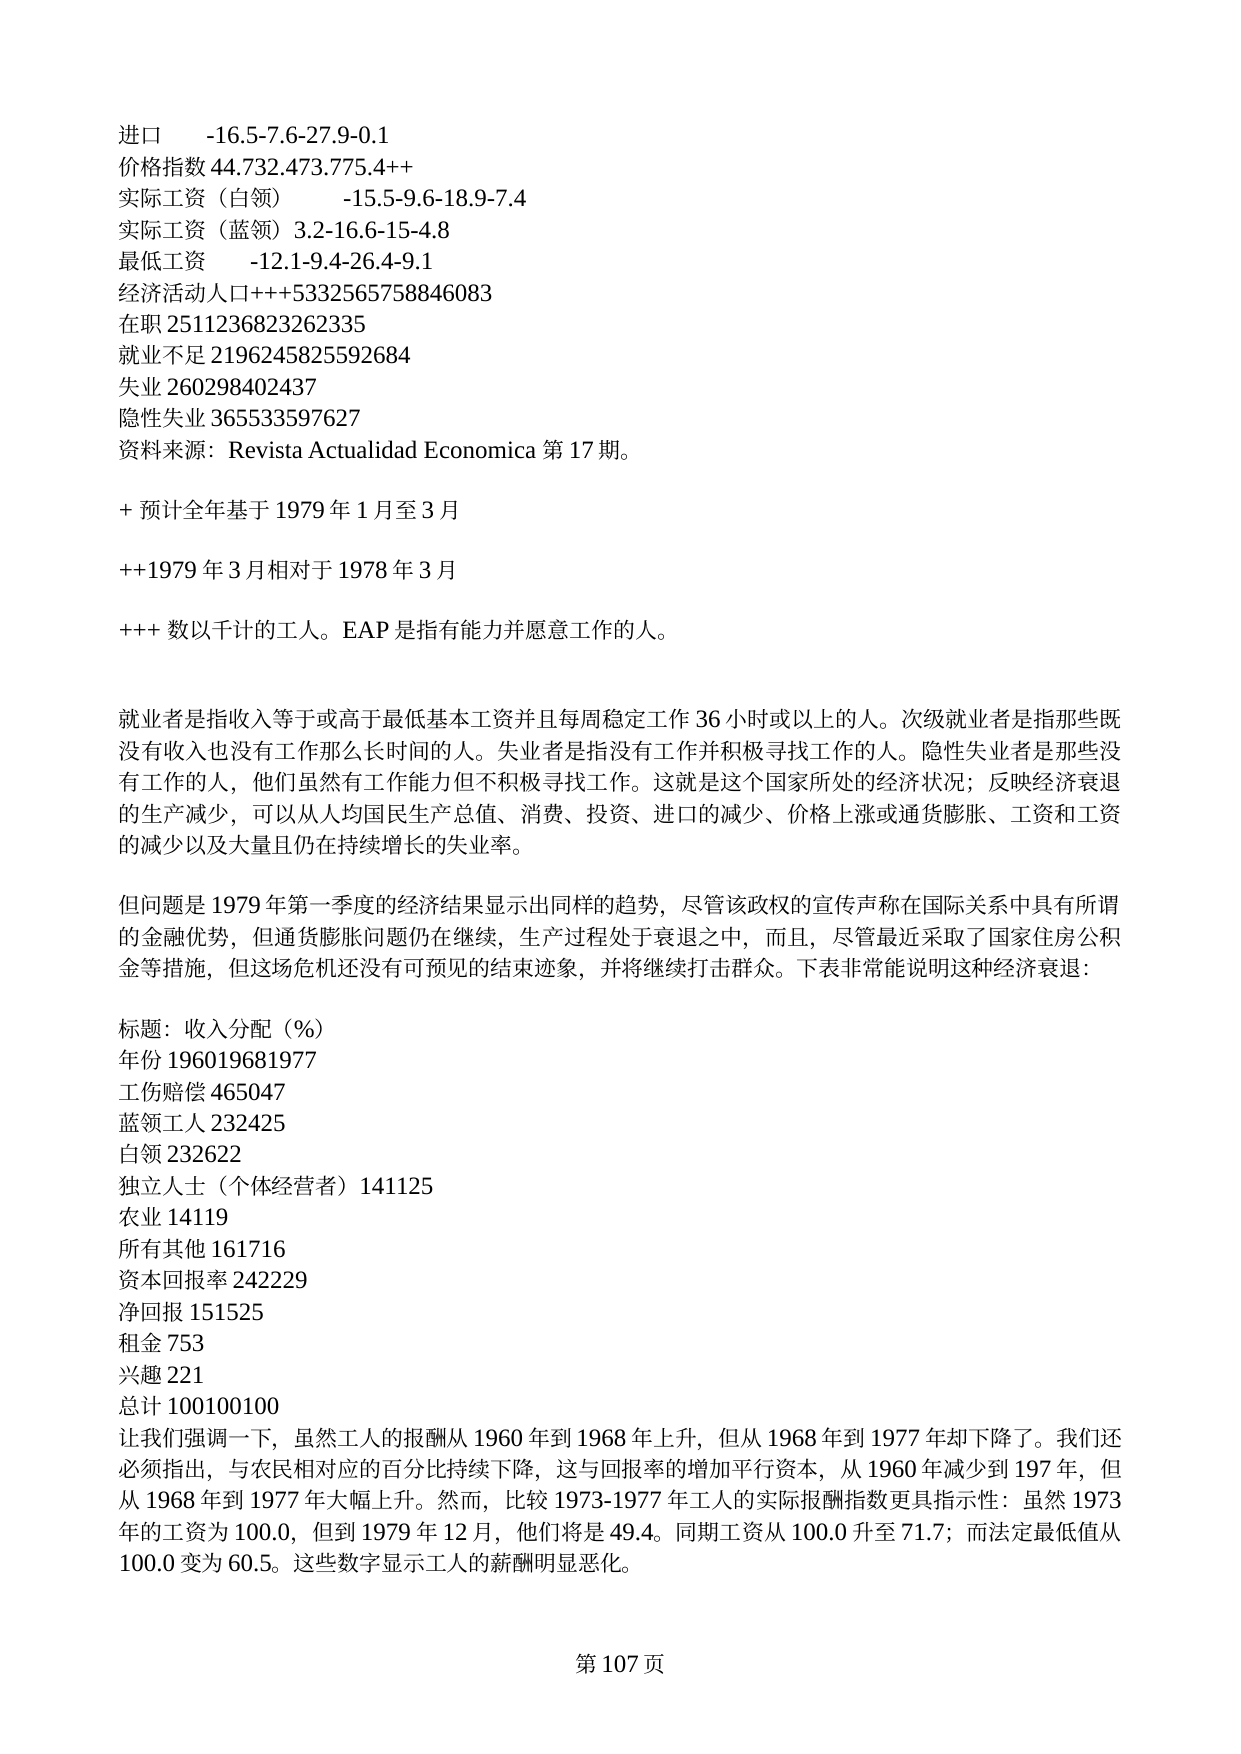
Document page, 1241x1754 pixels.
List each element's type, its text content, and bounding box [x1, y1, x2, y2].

text 实际工资（蓝领）3.2-16.6-15-4.8 [118, 213, 1122, 244]
text 标题：收入分配（%） [118, 1012, 1122, 1043]
text 农业14119 [118, 1201, 1122, 1232]
text 白领232622 [118, 1138, 1122, 1169]
text 就业不足2196245825592684 [118, 339, 1122, 370]
text 资料来源：Revista Actualidad Economica 第17期。 [118, 433, 1122, 464]
text 实际工资（白领） -15.5-9.6-18.9-7.4 [118, 181, 1122, 213]
text 在职2511236823262335 [118, 307, 1122, 339]
text 资本回报率242229 [118, 1263, 1122, 1295]
text ++1979年3月相对于1978年3月 [118, 553, 1122, 585]
text 经济活动人口+++5332565758846083 [118, 276, 1122, 307]
text 但问题是1979年第一季度的经济结果显示出同样的趋势，尽管该政权的宣传声称在国际关系中具有所谓的金融优势，但通货膨胀问题仍在继续，生产过程处于衰退之中，而且，尽管最近采取了国家住房公积金等措施，但这场危机还没有可预见的结束迹象，并将继续打击群众。下表非常能说明这种经济衰退： [118, 889, 1122, 983]
text 进口 -16.5-7.6-27.9-0.1 [118, 118, 1122, 150]
text 隐性失业365533597627 [118, 402, 1122, 433]
text 租金753 [118, 1326, 1122, 1358]
text 年份196019681977 [118, 1043, 1122, 1075]
text 所有其他161716 [118, 1232, 1122, 1263]
text 工伤赔偿465047 [118, 1075, 1122, 1106]
text 价格指数44.732.473.775.4++ [118, 150, 1122, 181]
text 失业260298402437 [118, 370, 1122, 402]
text 让我们强调一下，虽然工人的报酬从1960年到1968年上升，但从1968年到1977年却下降了。我们还必须指出，与农民相对应的百分比持续下降，这与回报率的增加平行资本，从1960年减少到197年，但从1968年到1977年大幅上升。然而，比较1973-1977年工人的实际报酬指数更具指示性：虽然1973年的工资为100.0，但到1979年12月，他们将是49.4。同期工资从100.0升至71.7；而法定最低值从100.0变为60.5。这些数字显示工人的薪酬明显恶化。 [118, 1421, 1122, 1578]
text 独立人士（个体经营者）141125 [118, 1169, 1122, 1201]
text 净回报151525 [118, 1295, 1122, 1326]
text +++ 数以千计的工人。EAP是指有能力并愿意工作的人。 [118, 614, 1122, 645]
text + 预计全年基于1979年1月至3月 [118, 493, 1122, 525]
text 总计100100100 [118, 1389, 1122, 1421]
text 就业者是指收入等于或高于最低基本工资并且每周稳定工作36小时或以上的人。次级就业者是指那些既没有收入也没有工作那么长时间的人。失业者是指没有工作并积极寻找工作的人。隐性失业者是那些没有工作的人，他们虽然有工作能力但不积极寻找工作。这就是这个国家所处的经济状况；反映经济衰退的生产减少，可以从人均国民生产总值、消费、投资、进口的减少、价格上涨或通货膨胀、工资和工资的减少以及大量且仍在持续增长的失业率。 [118, 703, 1122, 860]
text 兴趣221 [118, 1358, 1122, 1389]
text 蓝领工人232425 [118, 1106, 1122, 1138]
text 最低工资 -12.1-9.4-26.4-9.1 [118, 244, 1122, 276]
